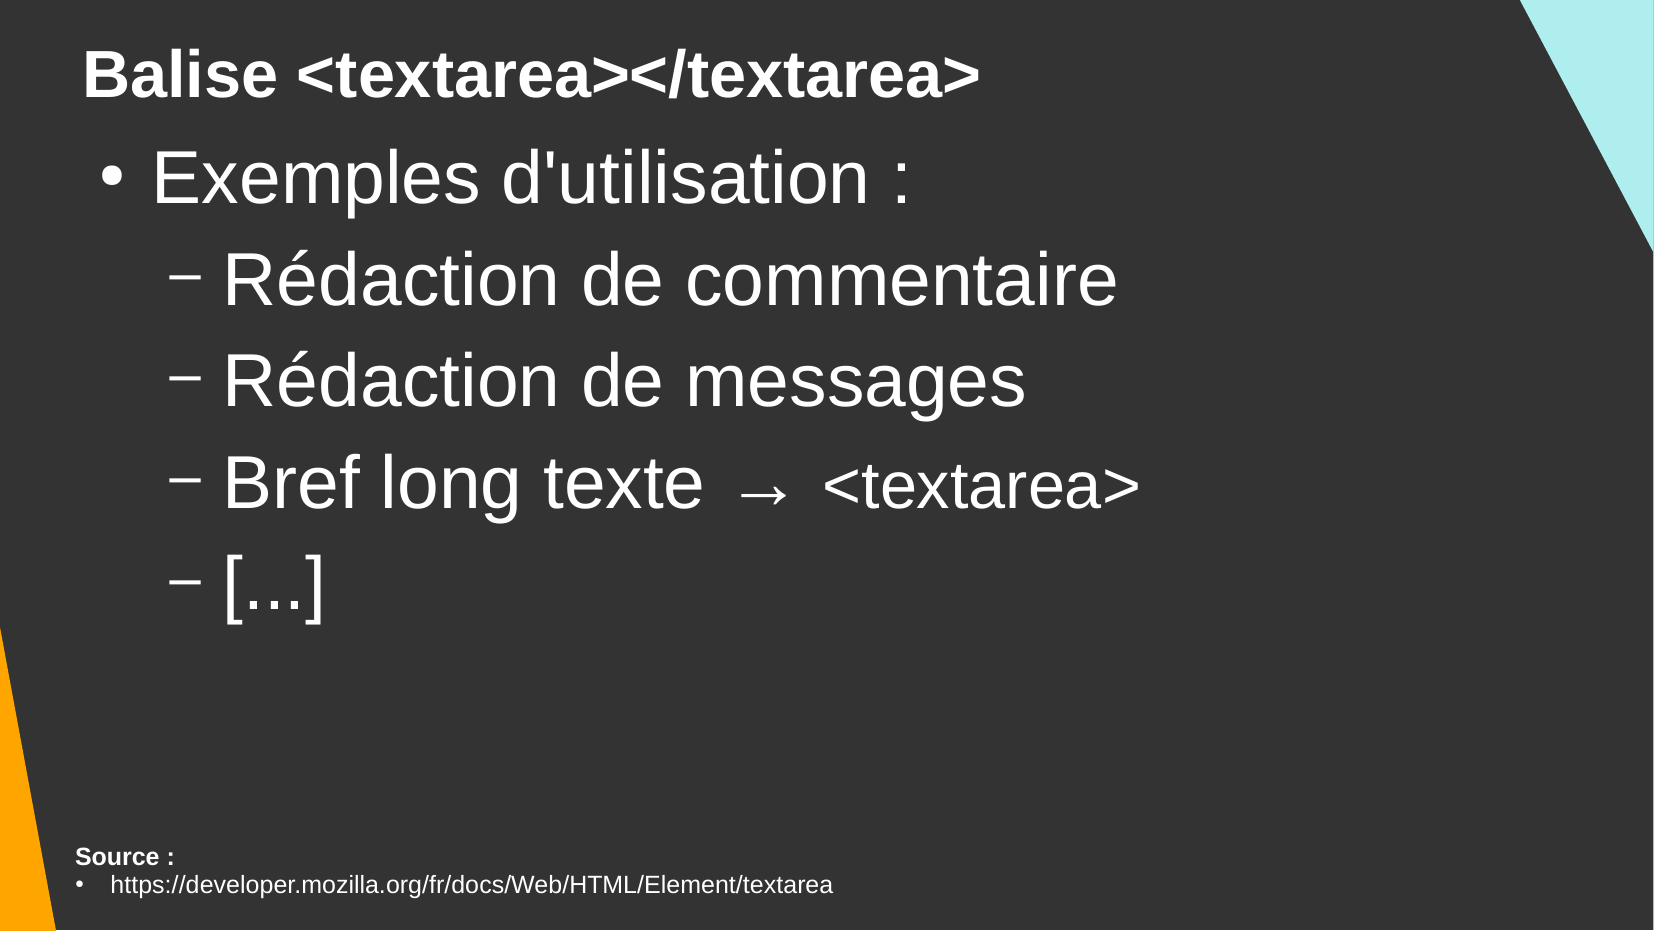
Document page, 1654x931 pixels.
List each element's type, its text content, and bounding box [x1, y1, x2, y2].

list Exemples d'utilisation : Rédaction de commentaire Rédaction de messages Bref long texte → <textarea> [...] [80, 135, 1605, 798]
text_box [0, 627, 57, 931]
title Balise <textarea></textarea> [82, 37, 1571, 114]
text_box Source : https://developer.mozilla.org/fr/docs/Web/HTML/Element/textarea [60, 835, 1546, 907]
text_box [1519, 0, 1654, 254]
